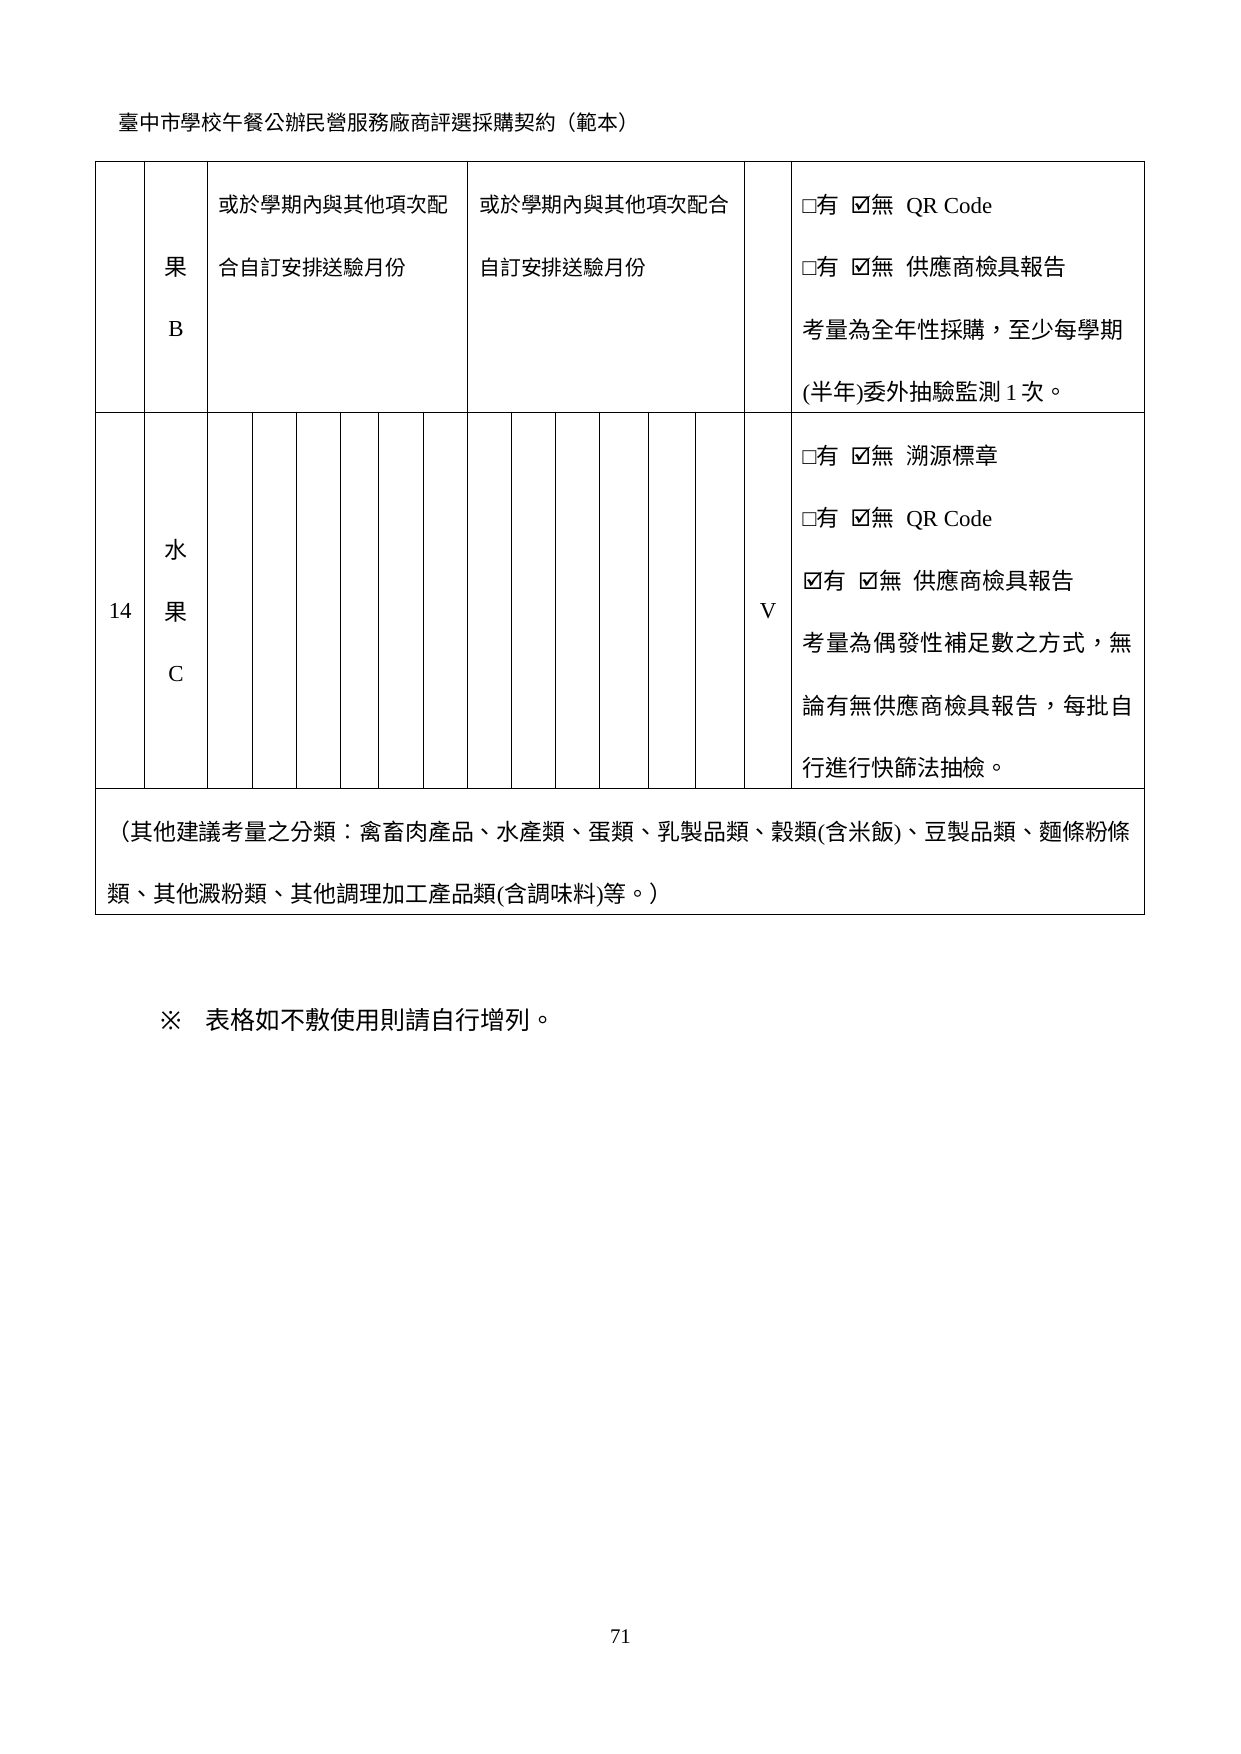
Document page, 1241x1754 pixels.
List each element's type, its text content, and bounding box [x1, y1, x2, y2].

table_cell □有 無 溯源標章 □有 無 QR Code 有 無 供應商檢具報告 考量為偶發性補足數之方式，無論有無供應商檢具報告，每批自行進行快篩法抽檢。 [792, 413, 1144, 788]
table_cell [745, 162, 791, 412]
table_cell [696, 413, 744, 788]
table_cell [556, 413, 599, 788]
table_cell 水果C [145, 413, 207, 788]
table_cell 果B [145, 162, 207, 412]
table_cell （其他建議考量之分類︰禽畜肉產品、水產類、蛋類、乳製品類、穀類(含米飯)、豆製品類、麵條粉條類、其他澱粉類、其他調理加工產品類(含調味料)等。） [96, 789, 1144, 914]
table_cell 或於學期內與其他項次配合自訂安排送驗月份 [468, 162, 744, 412]
table_cell [341, 413, 378, 788]
table_cell [649, 413, 695, 788]
table_cell [512, 413, 555, 788]
table_cell [424, 413, 467, 788]
table_cell 或於學期內與其他項次配合自訂安排送驗月份 [208, 162, 467, 412]
list 表格如不敷使用則請自行增列。 [156, 977, 1122, 1040]
table_cell [208, 413, 252, 788]
table_cell [468, 413, 511, 788]
table_cell [297, 413, 340, 788]
table_cell □有 無 QR Code □有 無 供應商檢具報告 考量為全年性採購，至少每學期(半年)委外抽驗監測1次。 [792, 162, 1144, 412]
table_cell 14 [96, 413, 144, 788]
table_cell V [745, 413, 791, 788]
table_cell [96, 162, 144, 412]
table_cell [600, 413, 648, 788]
table_cell [253, 413, 296, 788]
table_cell [379, 413, 423, 788]
